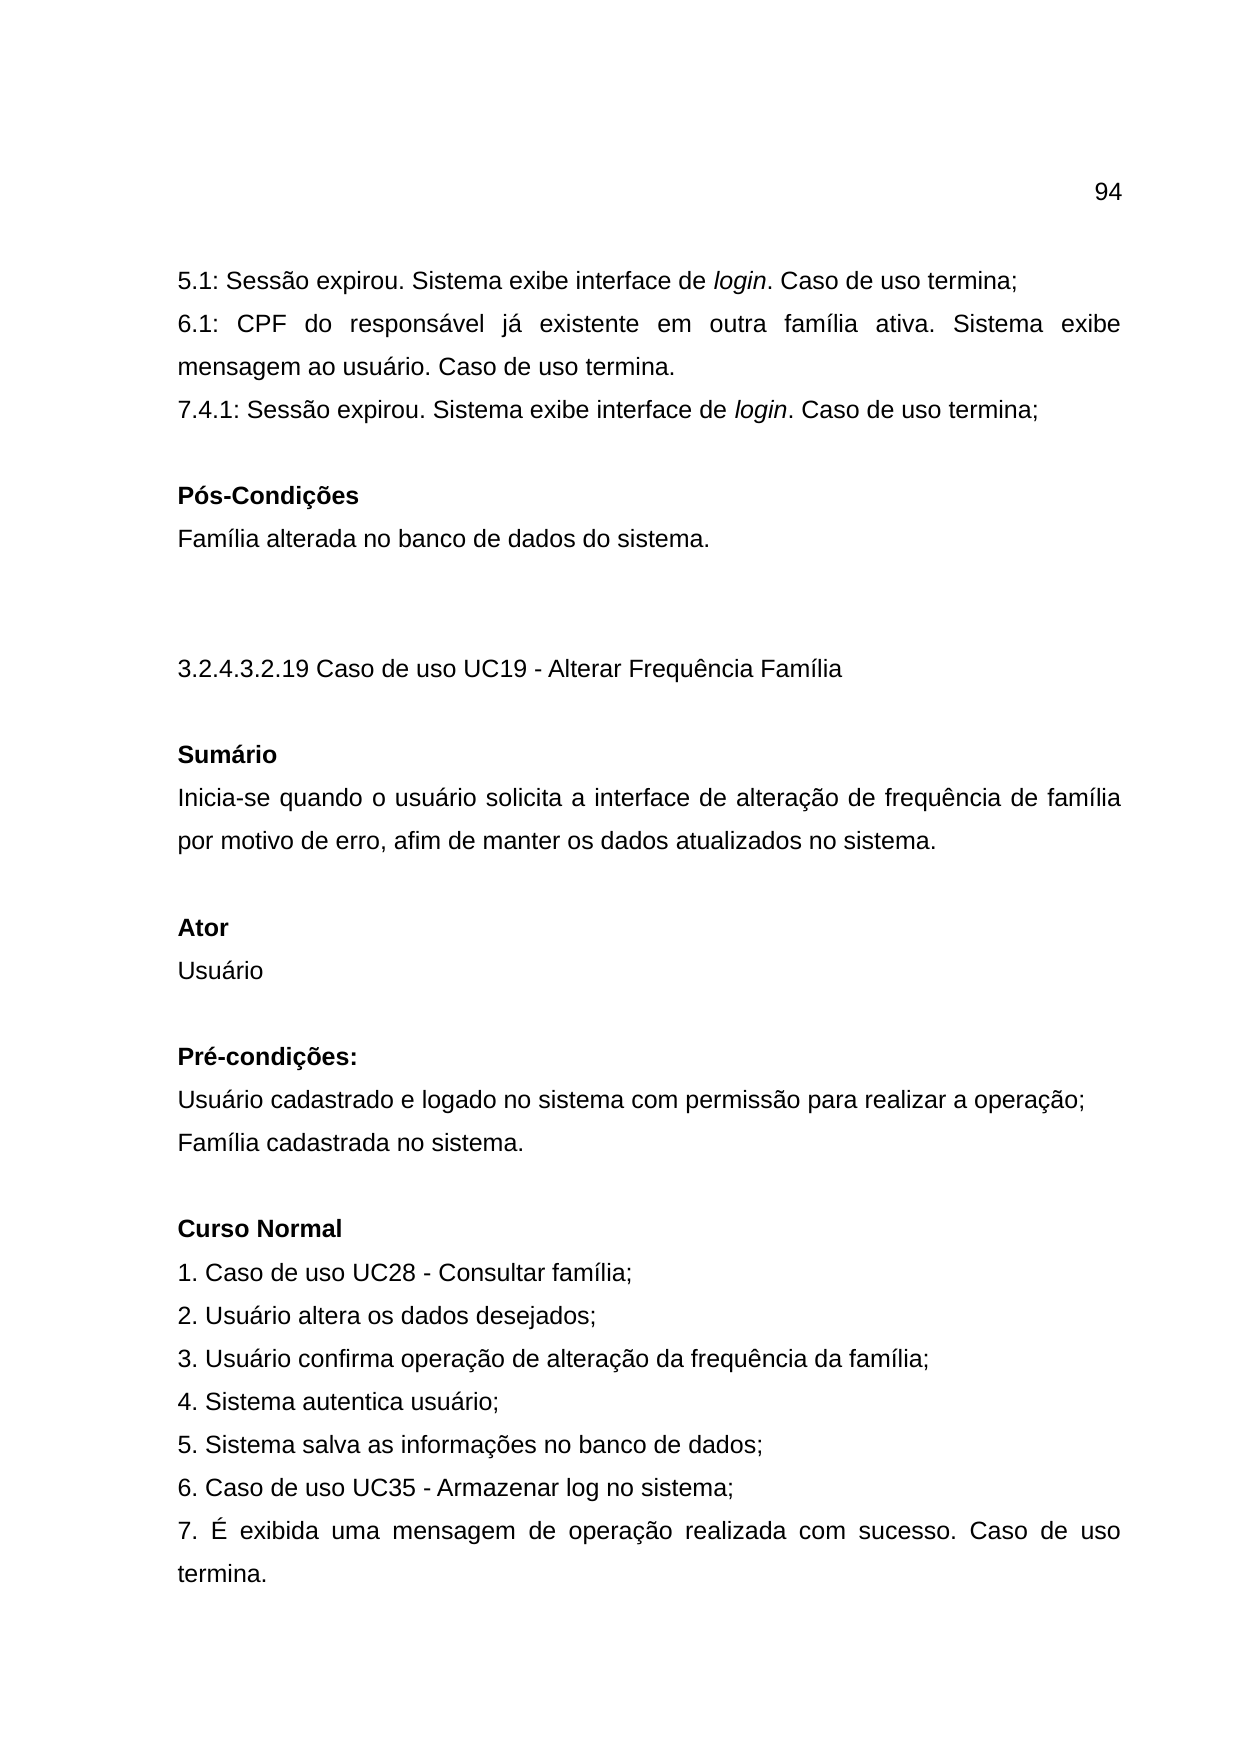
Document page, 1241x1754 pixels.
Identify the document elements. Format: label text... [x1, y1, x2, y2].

text Pré-condições: [177, 1042, 1122, 1071]
text Usuário cadastrado e logado no sistema com permissão para realizar a operação; [177, 1085, 1122, 1114]
text Inicia-se quando o usuário solicita a interface de alteração de frequência de família por motivo de erro, afim de manter os dados atualizados no sistema. [177, 783, 1122, 855]
text Sumário [177, 740, 1122, 769]
text Família cadastrada no sistema. [177, 1128, 1122, 1157]
text Ator [177, 913, 1122, 941]
text 3.2.4.3.2.19 Caso de uso UC19 - Alterar Frequência Família [177, 654, 1122, 683]
text 2. Usuário altera os dados desejados; [177, 1301, 1122, 1329]
text 5. Sistema salva as informações no banco de dados; [177, 1430, 1122, 1459]
text 6. Caso de uso UC35 - Armazenar log no sistema; [177, 1473, 1122, 1502]
text 1. Caso de uso UC28 - Consultar família; [177, 1258, 1122, 1286]
text 6.1: CPF do responsável já existente em outra família ativa. Sistema exibe mensagem ao usuário. Caso de uso termina. [177, 309, 1122, 381]
text 4. Sistema autentica usuário; [177, 1387, 1122, 1416]
text Curso Normal [177, 1214, 1122, 1243]
text 7. É exibida uma mensagem de operação realizada com sucesso. Caso de uso termina. [177, 1516, 1122, 1588]
text Usuário [177, 956, 1122, 984]
text Pós-Condições [177, 481, 1122, 510]
text 5.1: Sessão expirou. Sistema exibe interface de login. Caso de uso termina; [177, 266, 1122, 294]
text 3. Usuário confirma operação de alteração da frequência da família; [177, 1344, 1122, 1373]
text 7.4.1: Sessão expirou. Sistema exibe interface de login. Caso de uso termina; [177, 395, 1122, 424]
text Família alterada no banco de dados do sistema. [177, 524, 1122, 553]
